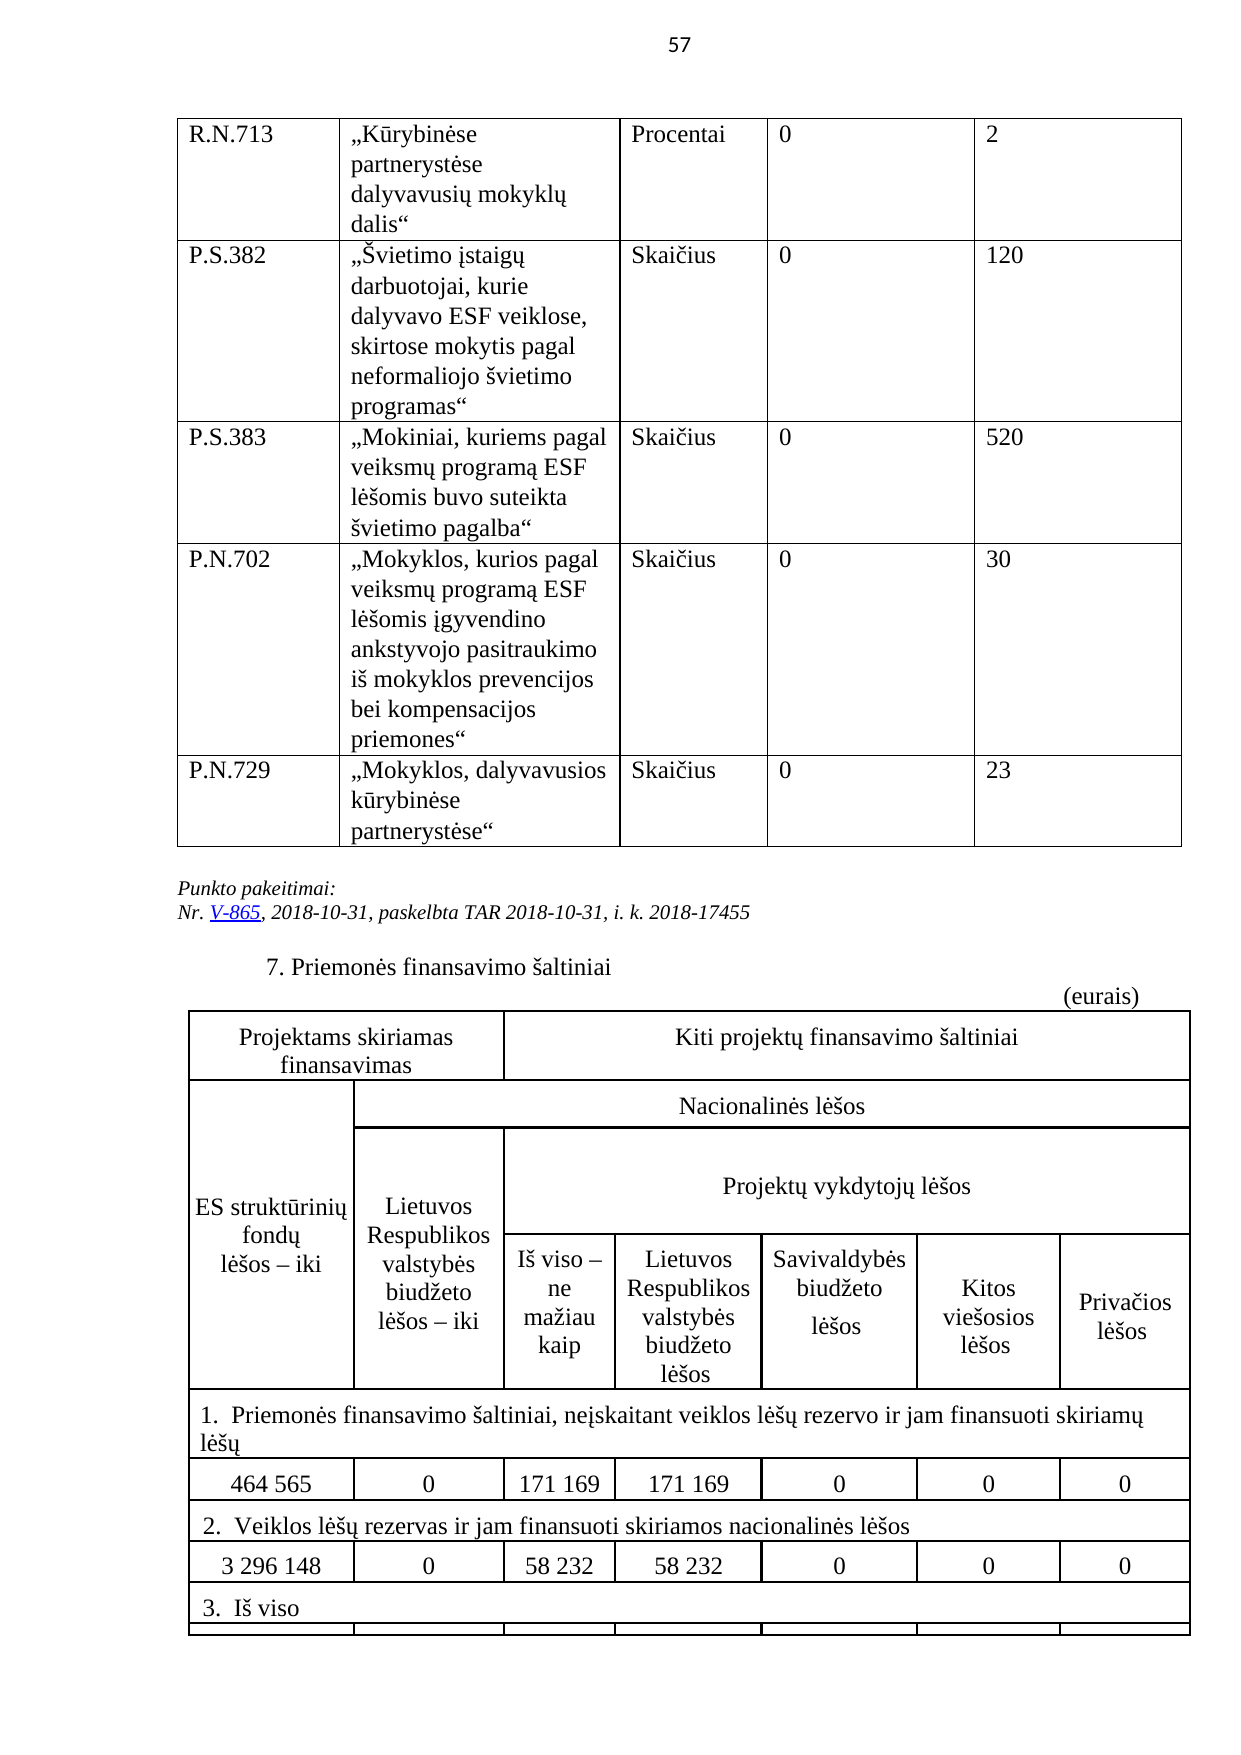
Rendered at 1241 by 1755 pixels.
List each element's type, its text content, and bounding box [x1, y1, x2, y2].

table_cell 58 232 [616, 1542, 760, 1581]
table_cell 30 [975, 544, 1181, 754]
table_cell [616, 1624, 760, 1634]
table_cell 0 [355, 1459, 503, 1499]
table_cell 2. Veiklos lėšų rezervas ir jam finansuoti skiriamos nacionalinės lėšos [190, 1501, 1189, 1539]
table_cell 3. Iš viso [190, 1583, 1189, 1622]
table_cell 58 232 [505, 1542, 614, 1581]
table_cell [190, 1624, 353, 1634]
table_cell 0 [768, 119, 974, 239]
table_cell 0 [763, 1459, 916, 1499]
table_cell Skaičius [621, 544, 767, 754]
table_cell 3 296 148 [190, 1542, 353, 1581]
table_cell 120 [975, 241, 1181, 421]
table_cell Kitos viešosios lėšos [918, 1235, 1059, 1388]
table_cell „Mokiniai, kuriems pagal veiksmų programą ESF lėšomis buvo suteikta švietimo pagalba“ [340, 422, 619, 543]
table_cell 171 169 [616, 1459, 760, 1499]
table_cell [505, 1624, 614, 1634]
table_cell Projektų vykdytojų lėšos [505, 1129, 1189, 1233]
table_cell 2 [975, 119, 1181, 239]
table_cell 1. Priemonės finansavimo šaltiniai, neįskaitant veiklos lėšų rezervo ir jam finansuoti skiriamų lėšų [190, 1390, 1189, 1457]
table_cell 0 [1061, 1459, 1189, 1499]
table_cell 0 [768, 756, 974, 846]
table_cell Procentai [621, 119, 767, 239]
table_cell R.N.713 [178, 119, 339, 239]
table_cell Skaičius [621, 756, 767, 846]
table_header Projektams skiriamas finansavimas [190, 1012, 503, 1079]
table_cell [763, 1624, 916, 1634]
table_cell Iš viso – ne mažiau kaip [505, 1235, 614, 1388]
table_cell 0 [918, 1542, 1059, 1581]
table_cell „Mokyklos, kurios pagal veiksmų programą ESF lėšomis įgyvendino ankstyvojo pasitraukimo iš mokyklos prevencijos bei kompensacijos priemones“ [340, 544, 619, 754]
table_cell 0 [355, 1542, 503, 1581]
text 7. Priemonės finansavimo šaltiniai [266, 952, 1181, 981]
table_header Kiti projektų finansavimo šaltiniai [505, 1012, 1189, 1079]
text (eurais) [177, 981, 1181, 1010]
table_cell 0 [918, 1459, 1059, 1499]
table_cell Lietuvos Respublikos valstybės biudžeto lėšos [616, 1235, 760, 1388]
table_cell Nacionalinės lėšos [355, 1081, 1189, 1126]
table_cell Privačios lėšos [1061, 1235, 1189, 1388]
table_cell [918, 1624, 1059, 1634]
table_cell ES struktūrinių fondų lėšos – iki [190, 1081, 353, 1388]
table_cell P.N.729 [178, 756, 339, 846]
table_cell „Kūrybinėse partnerystėse dalyvavusių mokyklų dalis“ [340, 119, 619, 239]
table_cell P.N.702 [178, 544, 339, 754]
table_cell „Švietimo įstaigų darbuotojai, kurie dalyvavo ESF veiklose, skirtose mokytis pagal neformaliojo švietimo programas“ [340, 241, 619, 421]
table_cell P.S.383 [178, 422, 339, 543]
table_cell Skaičius [621, 422, 767, 543]
table_cell 0 [763, 1542, 916, 1581]
table_cell 0 [768, 544, 974, 754]
table_cell Skaičius [621, 241, 767, 421]
table_cell „Mokyklos, dalyvavusios kūrybinėse partnerystėse“ [340, 756, 619, 846]
text Nr. V-865, 2018-10-31, paskelbta TAR 2018-10-31, i. k. 2018-17455 [177, 900, 1181, 924]
table_cell P.S.382 [178, 241, 339, 421]
table_cell 0 [1061, 1542, 1189, 1581]
table_cell Savivaldybės biudžeto lėšos [763, 1235, 916, 1388]
table_cell 0 [768, 422, 974, 543]
table_cell 520 [975, 422, 1181, 543]
table_cell [355, 1624, 503, 1634]
table_cell [1061, 1624, 1189, 1634]
table_cell 171 169 [505, 1459, 614, 1499]
text Punkto pakeitimai: [177, 876, 1181, 900]
table_cell 464 565 [190, 1459, 353, 1499]
table_cell 23 [975, 756, 1181, 846]
table_cell 0 [768, 241, 974, 421]
table_cell Lietuvos Respublikos valstybės biudžeto lėšos – iki [355, 1129, 503, 1388]
